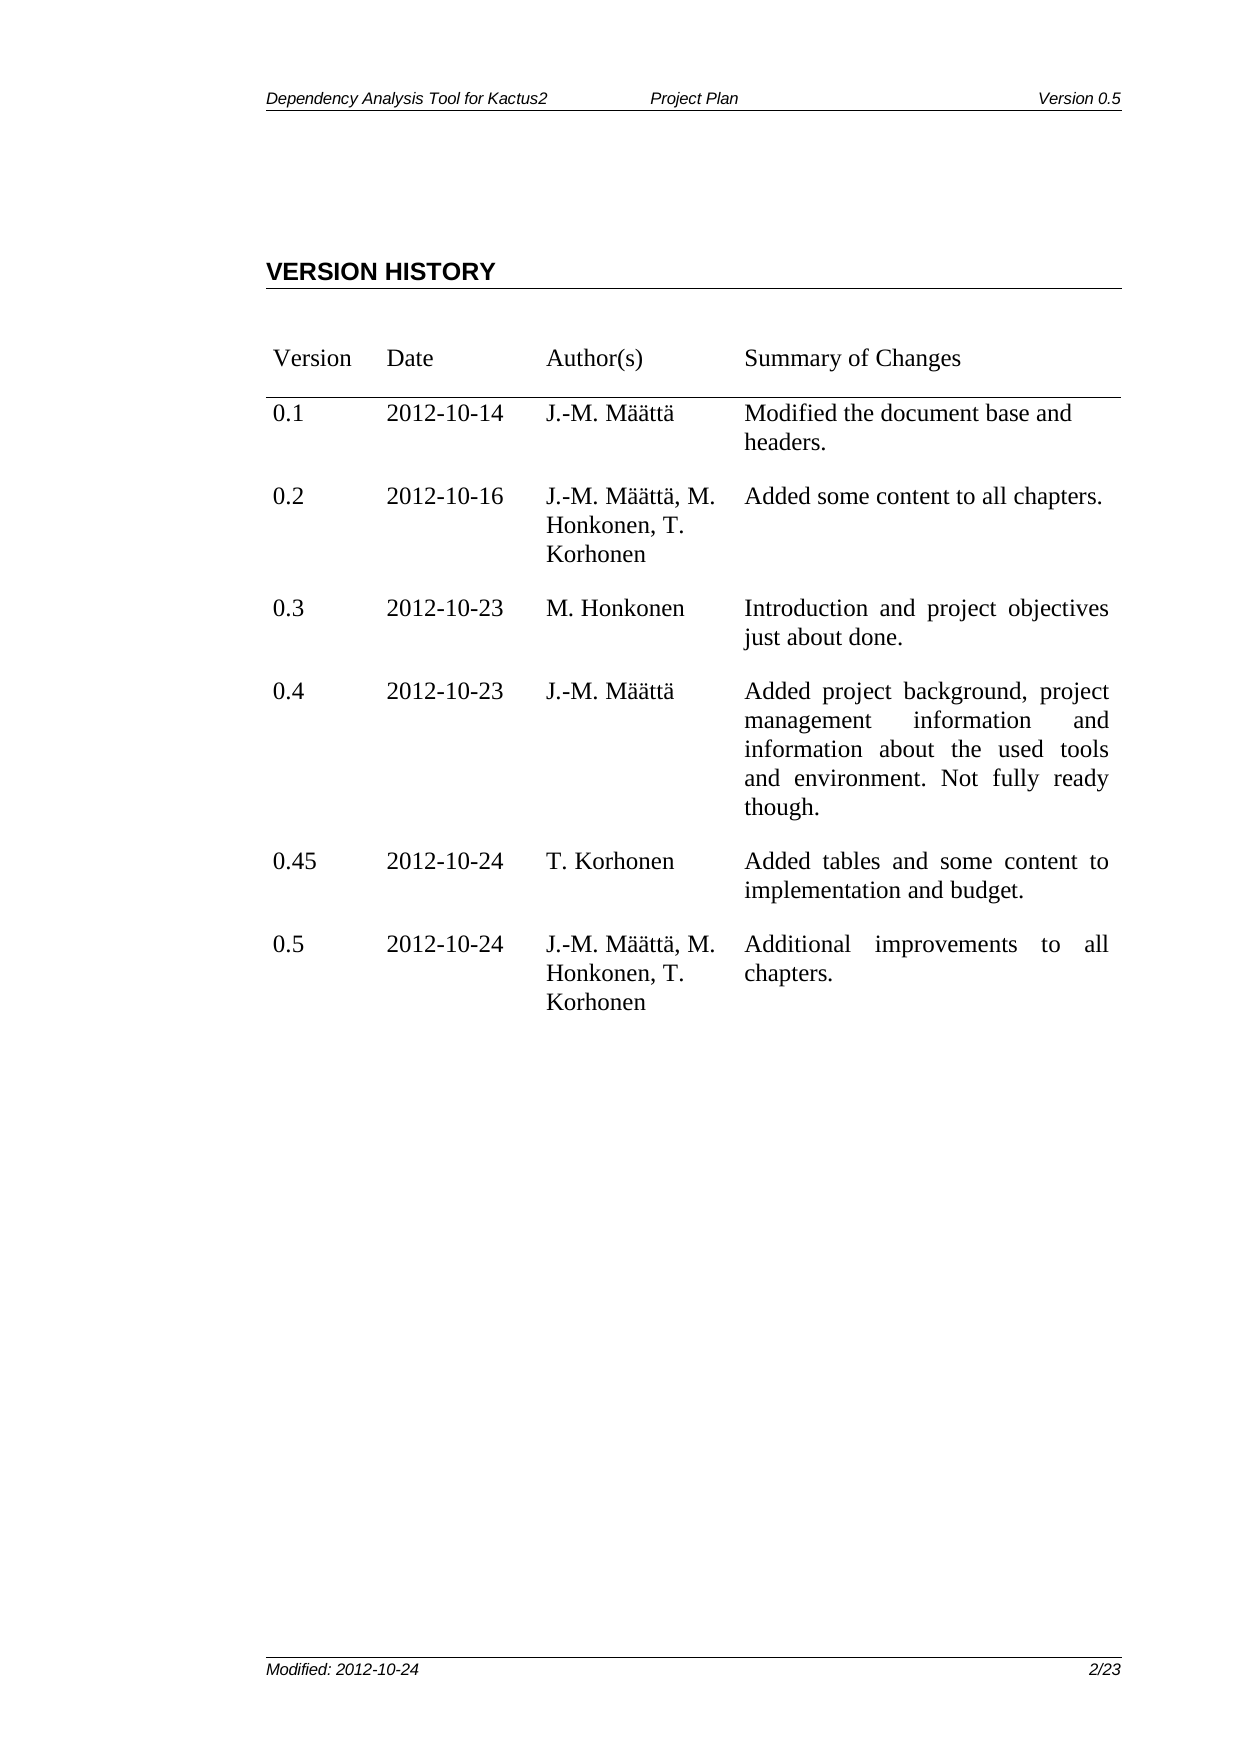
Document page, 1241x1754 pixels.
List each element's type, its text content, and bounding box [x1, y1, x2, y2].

table_cell [375, 1202, 534, 1256]
table_cell [733, 1094, 1121, 1148]
table_cell [733, 1310, 1121, 1364]
table_cell [375, 1148, 534, 1202]
table_header Version [266, 343, 375, 397]
table_cell [733, 1418, 1121, 1471]
table_cell 2012-10-14 [375, 398, 534, 481]
table_header Date [375, 343, 534, 397]
table_header Summary of Changes [733, 343, 1121, 397]
table_cell Additional improvements to all chapters. [733, 929, 1121, 1041]
table_cell 2012-10-24 [375, 929, 534, 1041]
table_cell [733, 1256, 1121, 1310]
table_cell [266, 1418, 375, 1471]
table_cell J.-M. Määttä, M. Honkonen, T. Korhonen [535, 481, 733, 593]
table_cell [535, 1148, 733, 1202]
table_cell 0.2 [266, 481, 375, 593]
table_header Author(s) [535, 343, 733, 397]
table_cell 0.4 [266, 676, 375, 846]
table_cell [733, 1364, 1121, 1417]
table_cell [266, 1310, 375, 1364]
table_cell 0.45 [266, 846, 375, 928]
table_cell [535, 1256, 733, 1310]
table_cell Modified the document base and headers. [733, 398, 1121, 481]
table_cell [375, 1418, 534, 1471]
table_cell [266, 1041, 375, 1094]
table_cell [375, 1364, 534, 1417]
table_cell 2012-10-23 [375, 593, 534, 676]
table_cell 0.5 [266, 929, 375, 1041]
table_cell Added some content to all chapters. [733, 481, 1121, 593]
table_cell [375, 1256, 534, 1310]
table_cell [535, 1364, 733, 1417]
table_cell M. Honkonen [535, 593, 733, 676]
table_cell [535, 1310, 733, 1364]
table_cell [266, 1148, 375, 1202]
table_cell [375, 1310, 534, 1364]
table_cell 0.3 [266, 593, 375, 676]
table_cell [375, 1094, 534, 1148]
table_cell [535, 1202, 733, 1256]
table_cell [266, 1094, 375, 1148]
table_cell Added project background, project management information and information about the used tools and environment. Not fully ready though. [733, 676, 1121, 846]
table_cell 2012-10-24 [375, 846, 534, 928]
table_cell Introduction and project objectives just about done. [733, 593, 1121, 676]
table_cell J.-M. Määttä [535, 676, 733, 846]
table_cell [535, 1094, 733, 1148]
table_cell Added tables and some content to implementation and budget. [733, 846, 1121, 928]
table_cell 2012-10-23 [375, 676, 534, 846]
table_cell [733, 1471, 1121, 1525]
table_cell J.-M. Määttä [535, 398, 733, 481]
table_cell [375, 1041, 534, 1094]
table_cell [535, 1471, 733, 1525]
table_cell [266, 1202, 375, 1256]
table_cell [733, 1202, 1121, 1256]
table_cell 2012-10-16 [375, 481, 534, 593]
table_cell [535, 1041, 733, 1094]
table_cell [375, 1471, 534, 1525]
table_cell [733, 1148, 1121, 1202]
table_cell 0.1 [266, 398, 375, 481]
list Version History [266, 257, 1122, 288]
table_cell [266, 1471, 375, 1525]
table_cell T. Korhonen [535, 846, 733, 928]
table_cell [266, 1364, 375, 1417]
table_cell [535, 1418, 733, 1471]
table_cell J.-M. Määttä, M. Honkonen, T. Korhonen [535, 929, 733, 1041]
table_cell [266, 1256, 375, 1310]
table_cell [733, 1041, 1121, 1094]
